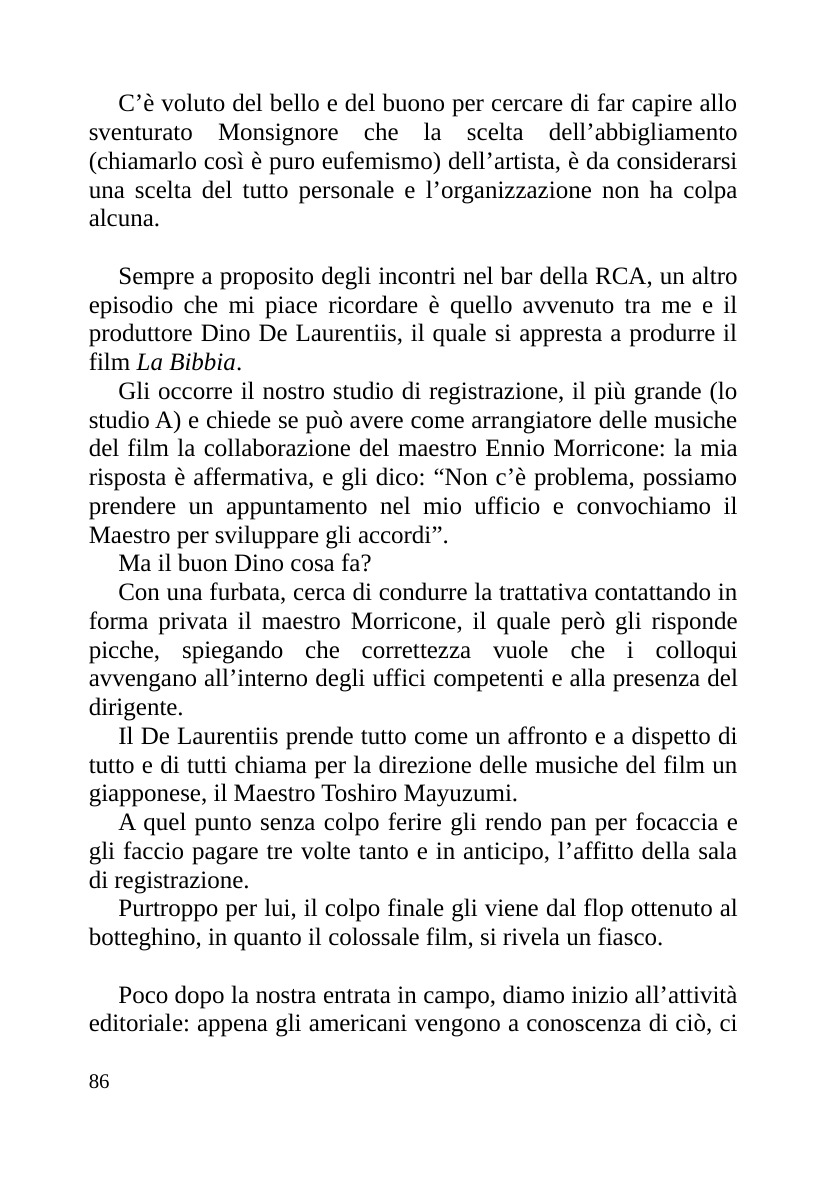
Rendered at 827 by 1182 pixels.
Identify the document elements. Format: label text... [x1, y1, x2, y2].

text C’è voluto del bello e del buono per cercare di far capire allo sventurato Monsignore che la scelta dell’abbigliamento (chiamarlo così è puro eufemismo) dell’artista, è da considerarsi una scelta del tutto personale e l’organizzazione non ha colpa alcuna. [88, 88, 738, 232]
text Poco dopo la nostra entrata in campo, diamo inizio all’attività editoriale: appena gli americani vengono a conoscenza di ciò, ci [88, 980, 738, 1037]
text Purtroppo per lui, il colpo finale gli viene dal flop ottenuto al botteghino, in quanto il colossale film, si rivela un fiasco. [88, 893, 738, 951]
text A quel punto senza colpo ferire gli rendo pan per focaccia e gli faccio pagare tre volte tanto e in anticipo, l’affitto della sala di registrazione. [88, 807, 738, 893]
text Il De Laurentiis prende tutto come un affronto e a dispetto di tutto e di tutti chiama per la direzione delle musiche del film un giapponese, il Maestro Toshiro Mayuzumi. [88, 721, 738, 807]
text Ma il buon Dino cosa fa? [88, 548, 738, 577]
text Sempre a proposito degli incontri nel bar della RCA, un altro episodio che mi piace ricordare è quello avvenuto tra me e il produttore Dino De Laurentiis, il quale si appresta a produrre il film La Bibbia. [88, 261, 738, 376]
text Gli occorre il nostro studio di registrazione, il più grande (lo studio A) e chiede se può avere come arrangiatore delle musiche del film la collaborazione del maestro Ennio Morricone: la mia risposta è affermativa, e gli dico: “Non c’è problema, possiamo prendere un appuntamento nel mio ufficio e convochiamo il Maestro per sviluppare gli accordi”. [88, 376, 738, 548]
text Con una furbata, cerca di condurre la trattativa contattando in forma privata il maestro Morricone, il quale però gli risponde picche, spiegando che correttezza vuole che i colloqui avvengano all’interno degli uffici competenti e alla presenza del dirigente. [88, 577, 738, 721]
